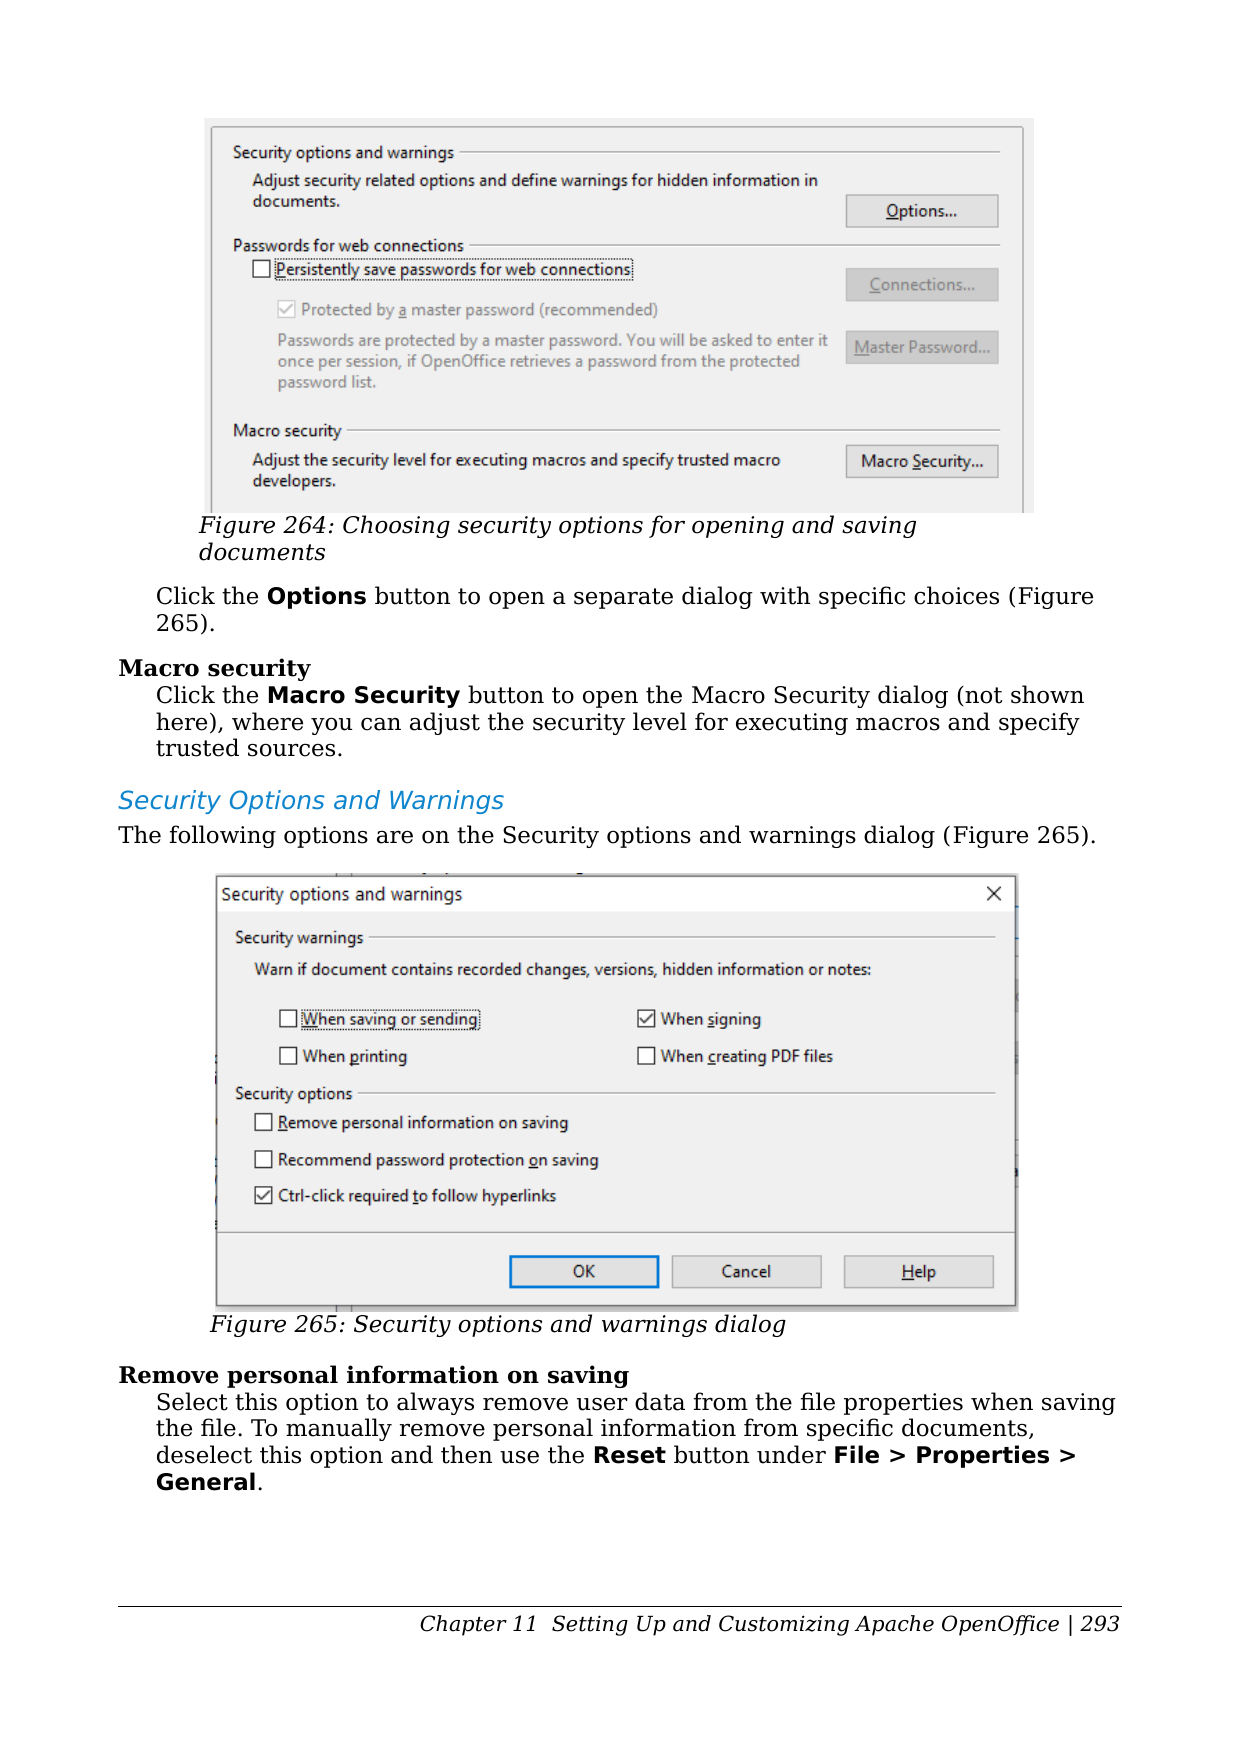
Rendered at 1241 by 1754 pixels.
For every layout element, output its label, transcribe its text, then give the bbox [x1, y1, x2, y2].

text Remove personal information on saving [118, 1362, 1122, 1389]
text Figure : Choosing security options for opening and saving documents [199, 509, 1034, 566]
text The following options are on the Security options and warnings dialog (Figure 265). [118, 822, 1122, 849]
text Macro security [118, 655, 1122, 682]
picture [215, 873, 1019, 1312]
text Select this option to always remove user data from the file properties when saving the file. To manually remove personal information from specific documents, deselect this option and then use the Reset button under File > Properties > General. [156, 1389, 1122, 1496]
subtitle Security Options and Warnings [118, 786, 1122, 816]
picture [204, 118, 1034, 513]
text Click the Options button to open a separate dialog with specific choices (Figure 265). [156, 583, 1122, 637]
text Figure : Security options and warnings dialog [210, 1308, 1023, 1338]
text Click the Macro Security button to open the Macro Security dialog (not shown here), where you can adjust the security level for executing macros and specify trusted sources. [156, 682, 1122, 762]
